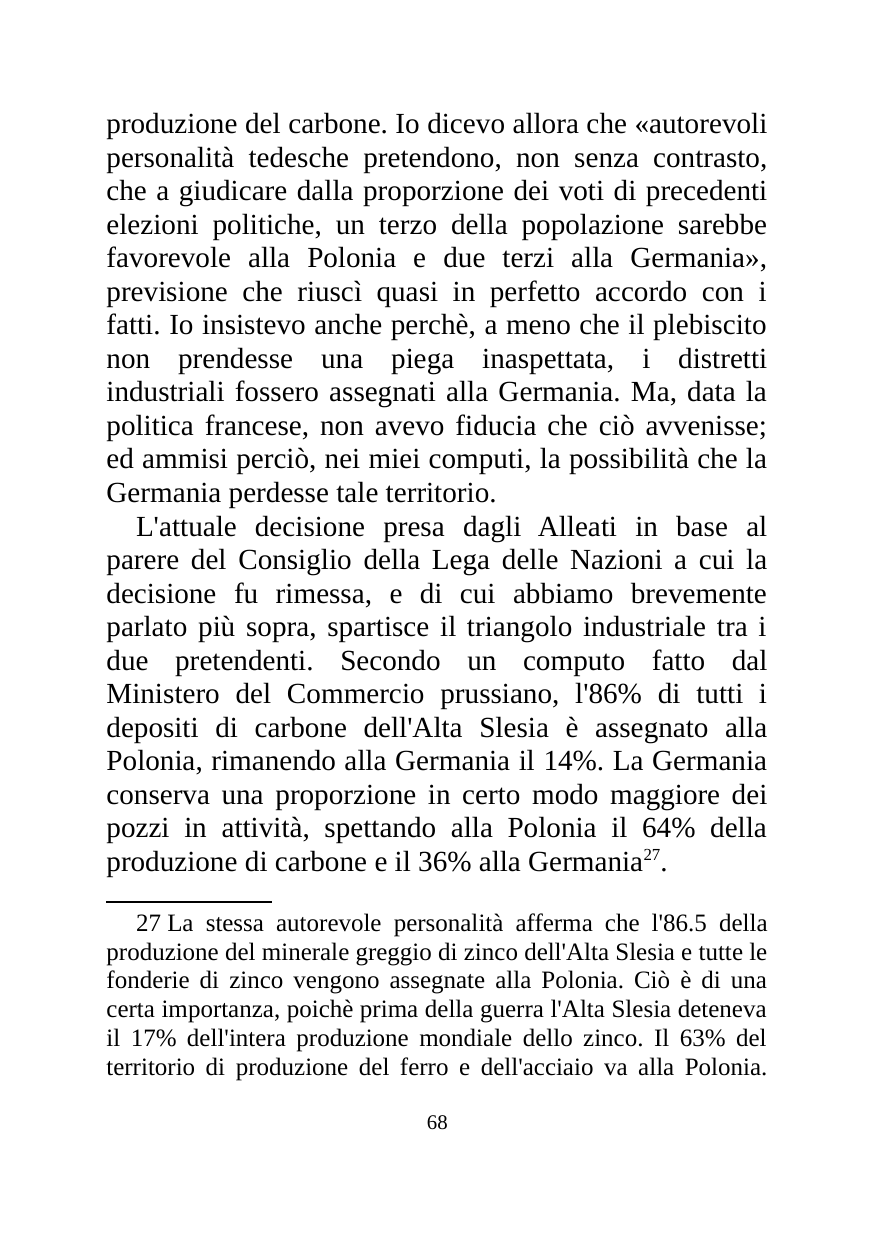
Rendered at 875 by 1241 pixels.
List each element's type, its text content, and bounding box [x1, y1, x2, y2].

text produzione del carbone. Io dicevo allora che «autorevoli personalità tedesche pretendono, non senza contrasto, che a giudicare dalla proporzione dei voti di precedenti elezioni politiche, un terzo della popolazione sarebbe favorevole alla Polonia e due terzi alla Germania», previsione che riuscì quasi in perfetto accordo con i fatti. Io insistevo anche perchè, a meno che il plebiscito non prendesse una piega inaspettata, i distretti industriali fossero assegnati alla Germania. Ma, data la politica francese, non avevo fiducia che ciò avvenisse; ed ammisi perciò, nei miei computi, la possibilità che la Germania perdesse tale territorio. [106, 106, 768, 509]
text L'attuale decisione presa dagli Alleati in base al parere del Consiglio della Lega delle Nazioni a cui la decisione fu rimessa, e di cui abbiamo brevemente parlato più sopra, spartisce il triangolo industriale tra i due pretendenti. Secondo un computo fatto dal Ministero del Commercio prussiano, l'86% di tutti i depositi di carbone dell'Alta Slesia è assegnato alla Polonia, rimanendo alla Germania il 14%. La Germania conserva una proporzione in certo modo maggiore dei pozzi in attività, spettando alla Polonia il 64% della produzione di carbone e il 36% alla Germania. [106, 509, 768, 878]
text La stessa autorevole personalità afferma che l'86.5 della produzione del minerale greggio di zinco dell'Alta Slesia e tutte le fonderie di zinco vengono assegnate alla Polonia. Ciò è di una certa importanza, poichè prima della guerra l'Alta Slesia deteneva il 17% dell'intera produzione mondiale dello zinco. Il 63% del territorio di produzione del ferro e dell'acciaio va alla Polonia. [106, 908, 768, 1080]
